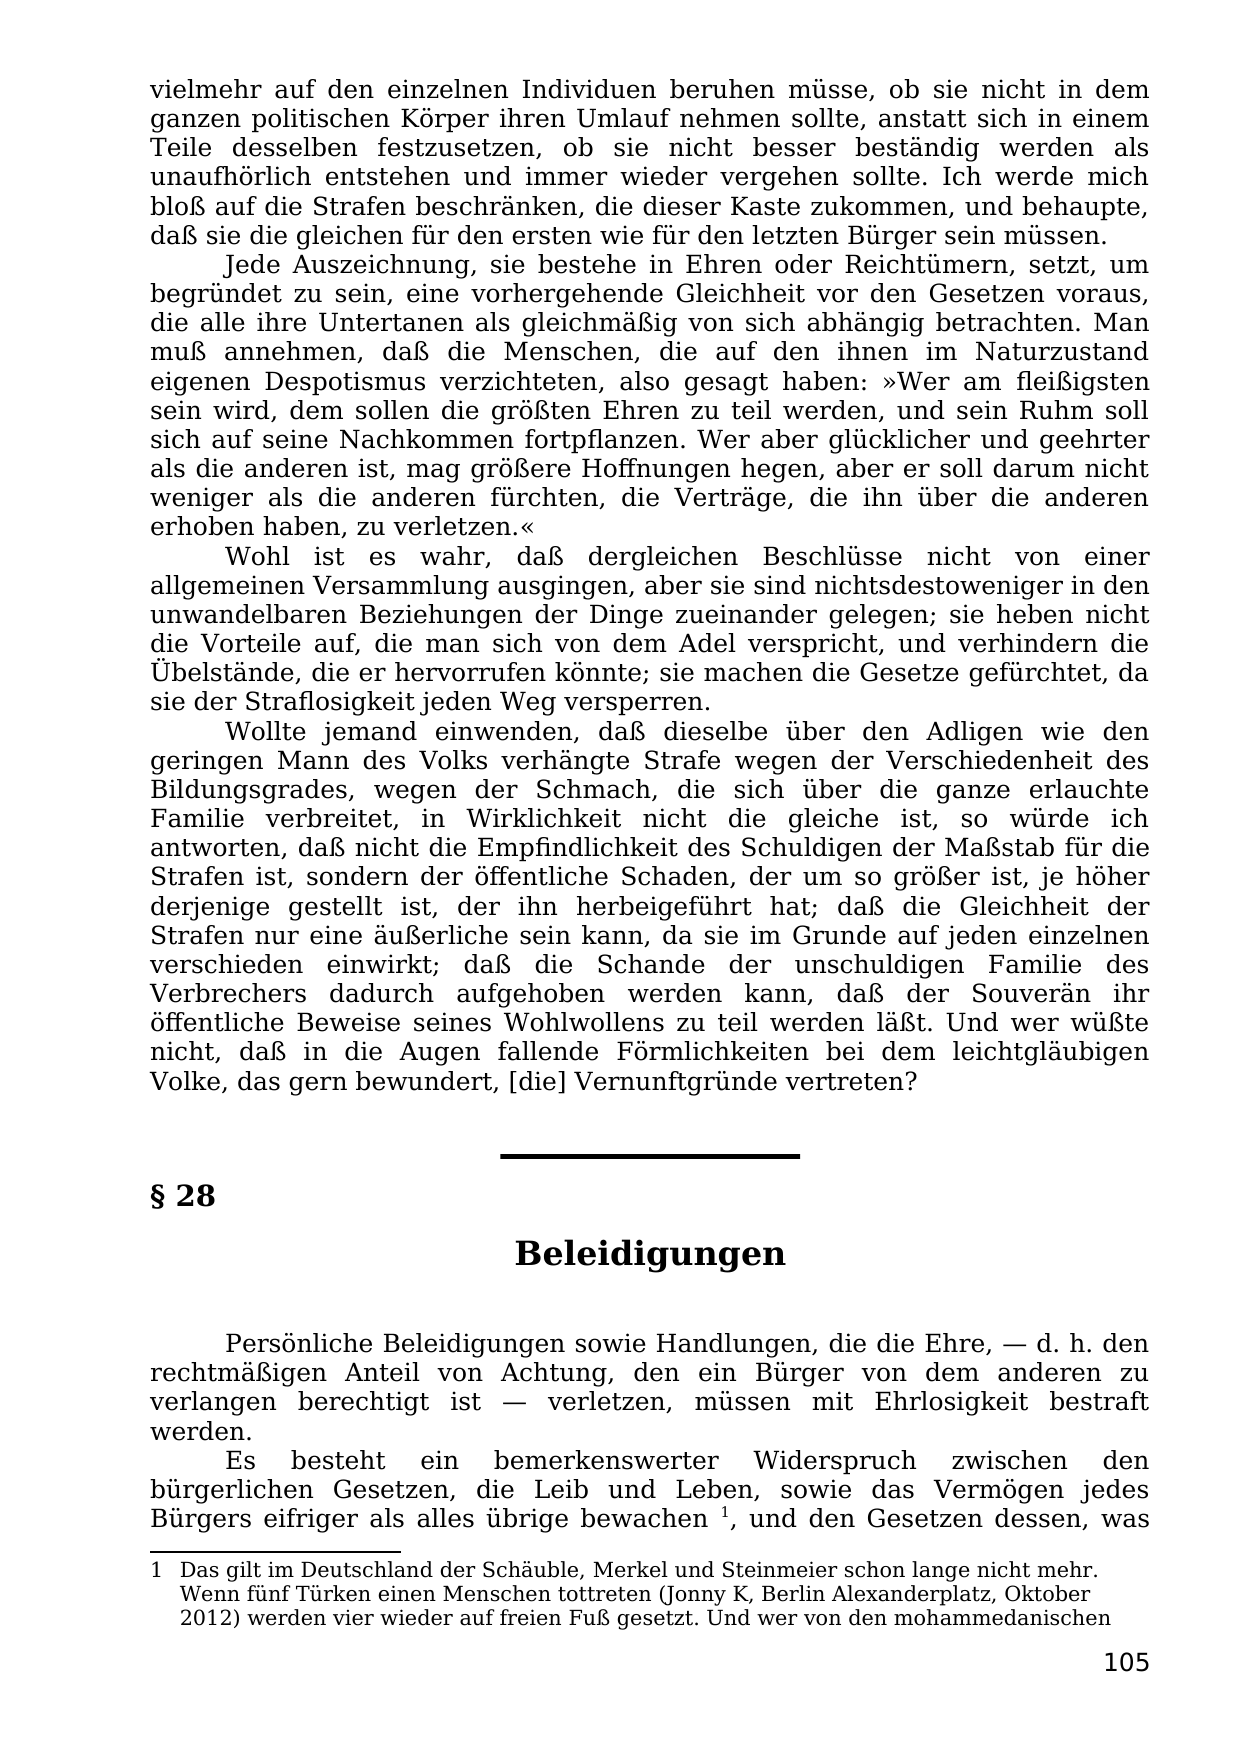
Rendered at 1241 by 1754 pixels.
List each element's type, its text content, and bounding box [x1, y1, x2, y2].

picture [500, 1154, 801, 1159]
text Persönliche Beleidigungen sowie Handlungen, die die Ehre, — d. h. den rechtmäßigen Anteil von Achtung, den ein Bürger von dem anderen zu verlangen berechtigt ist — verletzen, müssen mit Ehrlosigkeit bestraft werden. [150, 1329, 1151, 1446]
text Wollte jemand einwenden, daß dieselbe über den Adligen wie den geringen Mann des Volks verhängte Strafe wegen der Verschiedenheit des Bildungsgrades, wegen der Schmach, die sich über die ganze erlauchte Familie verbreitet, in Wirklichkeit nicht die gleiche ist, so würde ich antworten, daß nicht die Empﬁndlichkeit des Schuldigen der Maßstab für die Strafen ist, sondern der öffentliche Schaden, der um so größer ist, je höher derjenige gestellt ist, der ihn herbeigeführt hat; daß die Gleichheit der Strafen nur eine äußerliche sein kann, da sie im Grunde auf jeden einzelnen verschieden einwirkt; daß die Schande der unschuldigen Familie des Verbrechers dadurch aufgehoben werden kann, daß der Souverän ihr öffentliche Beweise seines Wohlwollens zu teil werden läßt. Und wer wüßte nicht, daß in die Augen fallende Förmlichkeiten bei dem leichtgläubigen Volke, das gern bewundert, [die] Vernunftgründe vertreten? [150, 717, 1151, 1096]
text vielmehr auf den einzelnen Individuen beruhen müsse, ob sie nicht in dem ganzen politischen Körper ihren Umlauf nehmen sollte, anstatt sich in einem Teile desselben festzusetzen, ob sie nicht besser beständig werden als unaufhörlich entstehen und immer wieder vergehen sollte. Ich werde mich bloß auf die Strafen beschränken, die dieser Kaste zukommen, und behaupte, daß sie die gleichen für den ersten wie für den letzten Bürger sein müssen. [150, 75, 1151, 250]
text Es besteht ein bemerkenswerter Widerspruch zwischen den bürgerlichen Gesetzen, die Leib und Leben, sowie das Vermögen jedes Bürgers eifriger als alles übrige bewachen , und den Gesetzen dessen, was [150, 1446, 1151, 1533]
text Jede Auszeichnung, sie bestehe in Ehren oder Reichtümern, setzt, um begründet zu sein, eine vorhergehende Gleichheit vor den Gesetzen voraus, die alle ihre Untertanen als gleichmäßig von sich abhängig betrachten. Man muß annehmen, daß die Menschen, die auf den ihnen im Naturzustand eigenen Despotismus verzichteten, also gesagt haben: »Wer am ﬂeißigsten sein wird, dem sollen die größten Ehren zu teil werden, und sein Ruhm soll sich auf seine Nachkommen fortpﬂanzen. Wer aber glücklicher und geehrter als die anderen ist, mag größere Hoffnungen hegen, aber er soll darum nicht weniger als die anderen fürchten, die Verträge, die ihn über die anderen erhoben haben, zu verletzen.« [150, 250, 1151, 542]
text Das gilt im Deutschland der Schäuble, Merkel und Steinmeier schon lange nicht mehr. Wenn fünf Türken einen Menschen tottreten (Jonny K, Berlin Alexanderplatz, Oktober 2012) werden vier wieder auf freien Fuß gesetzt. Und wer von den mohammedanischen [150, 1558, 1151, 1631]
text Wohl ist es wahr, daß dergleichen Beschlüsse nicht von einer allgemeinen Versammlung ausgingen, aber sie sind nichtsdestoweniger in den unwandelbaren Beziehungen der Dinge zueinander gelegen; sie heben nicht die Vorteile auf, die man sich von dem Adel verspricht, und verhindern die Übelstände, die er hervorrufen könnte; sie machen die Gesetze gefürchtet, da sie der Straflosigkeit jeden Weg versperren. [150, 542, 1151, 717]
text Beleidigungen [150, 1213, 1151, 1273]
text § 28 [150, 1154, 1151, 1213]
